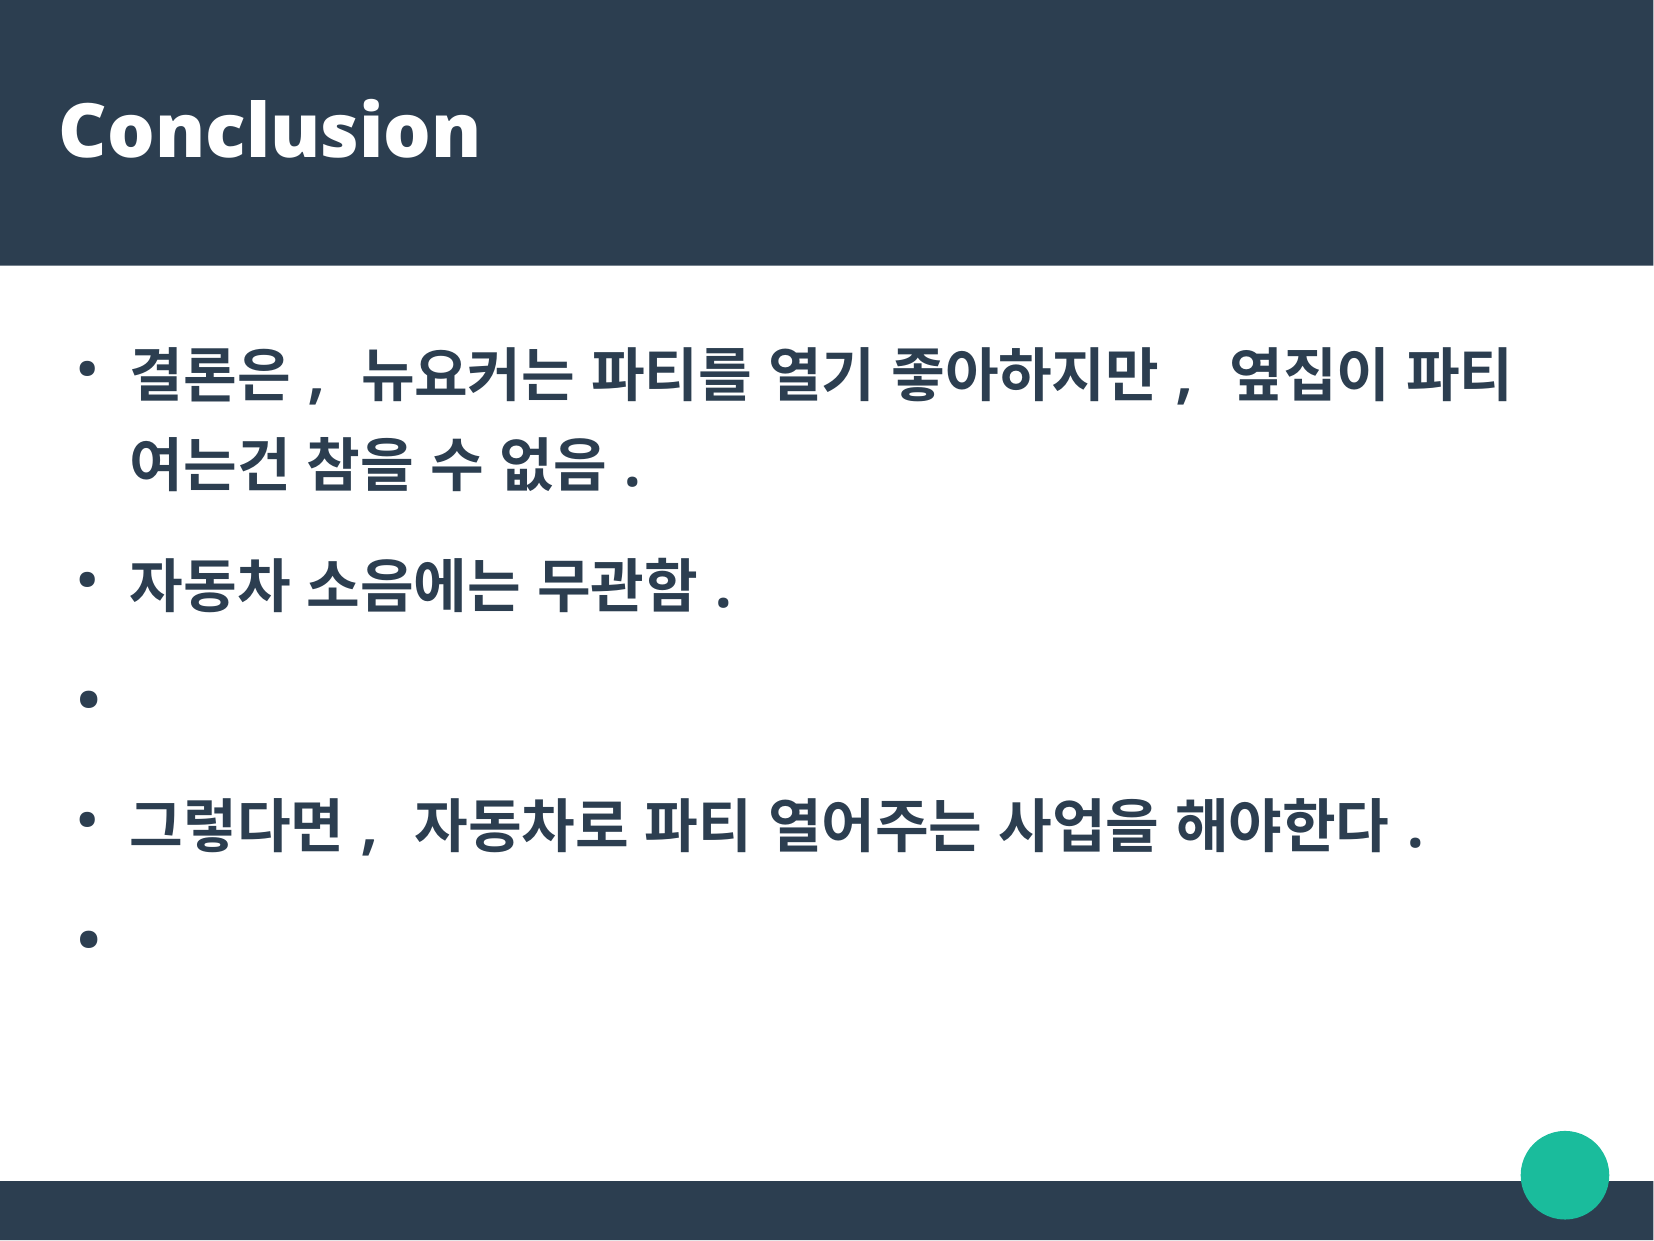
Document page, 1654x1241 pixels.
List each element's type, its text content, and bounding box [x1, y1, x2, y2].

list 결론은, 뉴요커는 파티를 열기 좋아하지만, 옆집이 파티 여는건 참을 수 없음. 자동차 소음에는 무관함. 그렇다면, 자동차로 파티 열어주는 사업을 해야한다. [59, 324, 1595, 1152]
title Conclusion [59, 49, 1595, 207]
